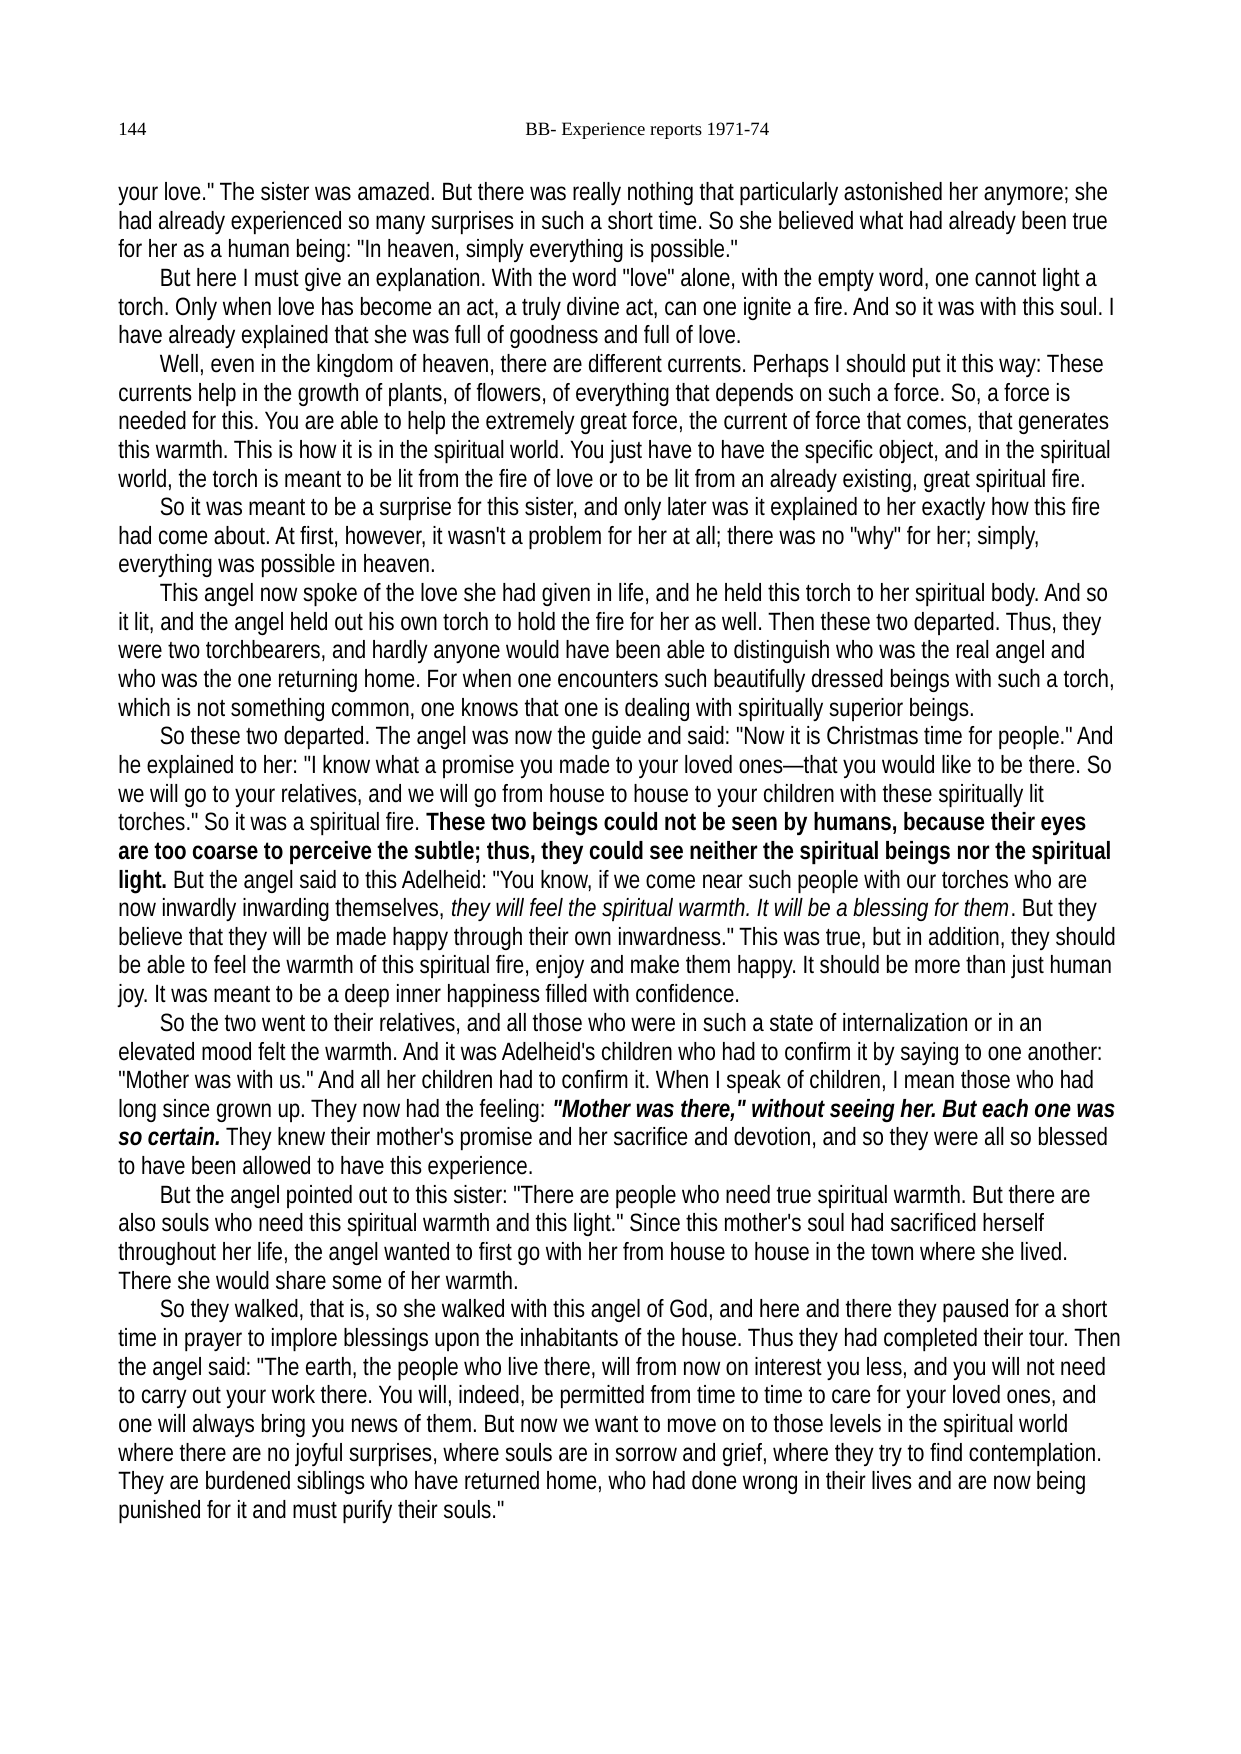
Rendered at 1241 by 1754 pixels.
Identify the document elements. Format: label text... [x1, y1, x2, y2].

text So it was meant to be a surprise for this sister, and only later was it explained to her exactly how this fire had come about. At first, however, it wasn't a problem for her at all; there was no "why" for her; simply, everything was possible in heaven. [118, 492, 1123, 578]
text But the angel pointed out to this sister: "There are people who need true spiritual warmth. But there are also souls who need this spiritual warmth and this light." Since this mother's soul had sacrificed herself throughout her life, the angel wanted to first go with her from house to house in the town where she lived. There she would share some of her warmth. [118, 1180, 1123, 1294]
text Well, even in the kingdom of heaven, there are different currents. Perhaps I should put it this way: These currents help in the growth of plants, of flowers, of everything that depends on such a force. So, a force is needed for this. You are able to help the extremely great force, the current of force that comes, that generates this warmth. This is how it is in the spiritual world. You just have to have the specific object, and in the spiritual world, the torch is meant to be lit from the fire of love or to be lit from an already existing, great spiritual fire. [118, 349, 1123, 492]
text They are burdened siblings who have returned home, who had done wrong in their lives and are now being punished for it and must purify their souls." [118, 1466, 1123, 1523]
text So these two departed. The angel was now the guide and said: "Now it is Christmas time for people." And he explained to her: "I know what a promise you made to your loved ones—that you would like to be there. So we will go to your relatives, and we will go from house to house to your children with these spiritually lit torches." So it was a spiritual fire. These two beings could not be seen by humans, because their eyes are too coarse to perceive the subtle; thus, they could see neither the spiritual beings nor the spiritual light. But the angel said to this Adelheid: "You know, if we come near such people with our torches who are now inwardly inwarding themselves, they will feel the spiritual warmth. It will be a blessing for them. But they believe that they will be made happy through their own inwardness." This was true, but in addition, they should be able to feel the warmth of this spiritual fire, enjoy and make them happy. It should be more than just human joy. It was meant to be a deep inner happiness filled with confidence. [118, 721, 1123, 1008]
text This angel now spoke of the love she had given in life, and he held this torch to her spiritual body. And so it lit, and the angel held out his own torch to hold the fire for her as well. Then these two departed. Thus, they were two torchbearers, and hardly anyone would have been able to distinguish who was the real angel and who was the one returning home. For when one encounters such beautifully dressed beings with such a torch, which is not something common, one knows that one is dealing with spiritually superior beings. [118, 578, 1123, 721]
text But here I must give an explanation. With the word "love" alone, with the empty word, one cannot light a torch. Only when love has become an act, a truly divine act, can one ignite a fire. And so it was with this soul. I have already explained that she was full of goodness and full of love. [118, 263, 1123, 349]
text So they walked, that is, so she walked with this angel of God, and here and there they paused for a short time in prayer to implore blessings upon the inhabitants of the house. Thus they had completed their tour. Then the angel said: "The earth, the people who live there, will from now on interest you less, and you will not need to carry out your work there. You will, indeed, be permitted from time to time to care for your loved ones, and one will always bring you news of them. But now we want to move on to those levels in the spiritual world where there are no joyful surprises, where souls are in sorrow and grief, where they try to find contemplation. [118, 1294, 1123, 1466]
text So the two went to their relatives, and all those who were in such a state of internalization or in an elevated mood felt the warmth. And it was Adelheid's children who had to confirm it by saying to one another: "Mother was with us." And all her children had to confirm it. When I speak of children, I mean those who had long since grown up. They now had the feeling: "Mother was there," without seeing her. But each one was so certain. They knew their mother's promise and her sacrifice and devotion, and so they were all so blessed to have been allowed to have this experience. [118, 1008, 1123, 1180]
text your love." The sister was amazed. But there was really nothing that particularly astonished her anymore; she had already experienced so many surprises in such a short time. So she believed what had already been true for her as a human being: "In heaven, simply everything is possible." [118, 177, 1123, 263]
